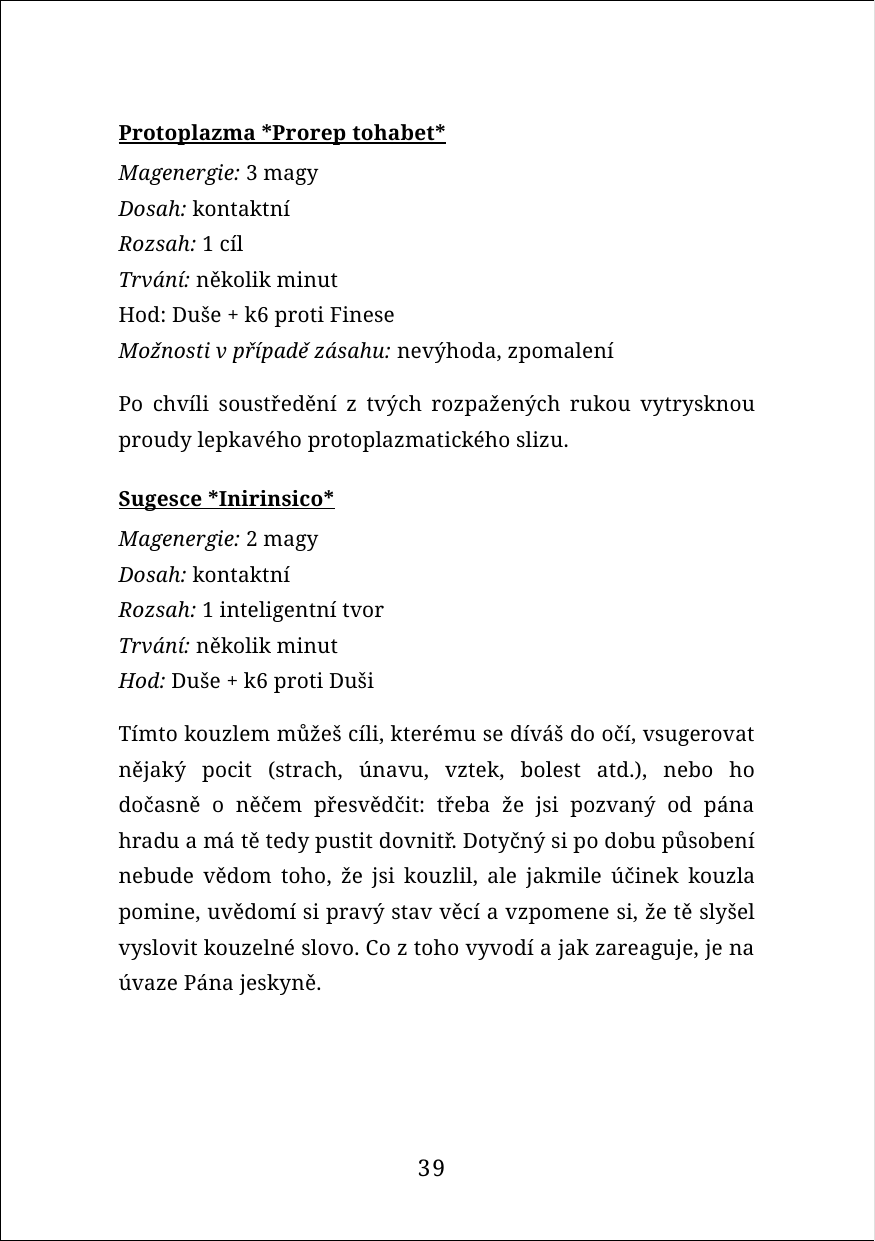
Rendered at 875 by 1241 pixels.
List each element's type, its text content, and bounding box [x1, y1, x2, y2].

text Magenergie: 3 magy Dosah: kontaktní Rozsah: 1 cíl Trvání: několik minut Hod: Duše + k6 proti Finese Možnosti v případě zásahu: nevýhoda, zpomalení [118, 158, 756, 364]
text Po chvíli soustředění z tvých rozpažených rukou vytrysknou proudy lepkavého protoplazmatického slizu. [118, 389, 756, 453]
subtitle Protoplazma *Prorep tohabet* [118, 118, 756, 147]
text Tímto kouzlem můžeš cíli, kterému se díváš do očí, vsugerovat nějaký pocit (strach, únavu, vztek, bolest atd.), nebo ho dočasně o něčem přesvědčit: třeba že jsi pozvaný od pána hradu a má tě tedy pustit dovnitř. Dotyčný si po dobu působení nebude vědom toho, že jsi kouzlil, ale jakmile účinek kouzla pomine, uvědomí si pravý stav věcí a vzpomene si, že tě slyšel vyslovit kouzelné slovo. Co z toho vyvodí a jak zareaguje, je na úvaze Pána jeskyně. [118, 719, 756, 997]
subtitle Sugesce *Inirinsico* [118, 484, 756, 512]
text Magenergie: 2 magy Dosah: kontaktní Rozsah: 1 inteligentní tvor Trvání: několik minut Hod: Duše + k6 proti Duši [118, 524, 756, 695]
